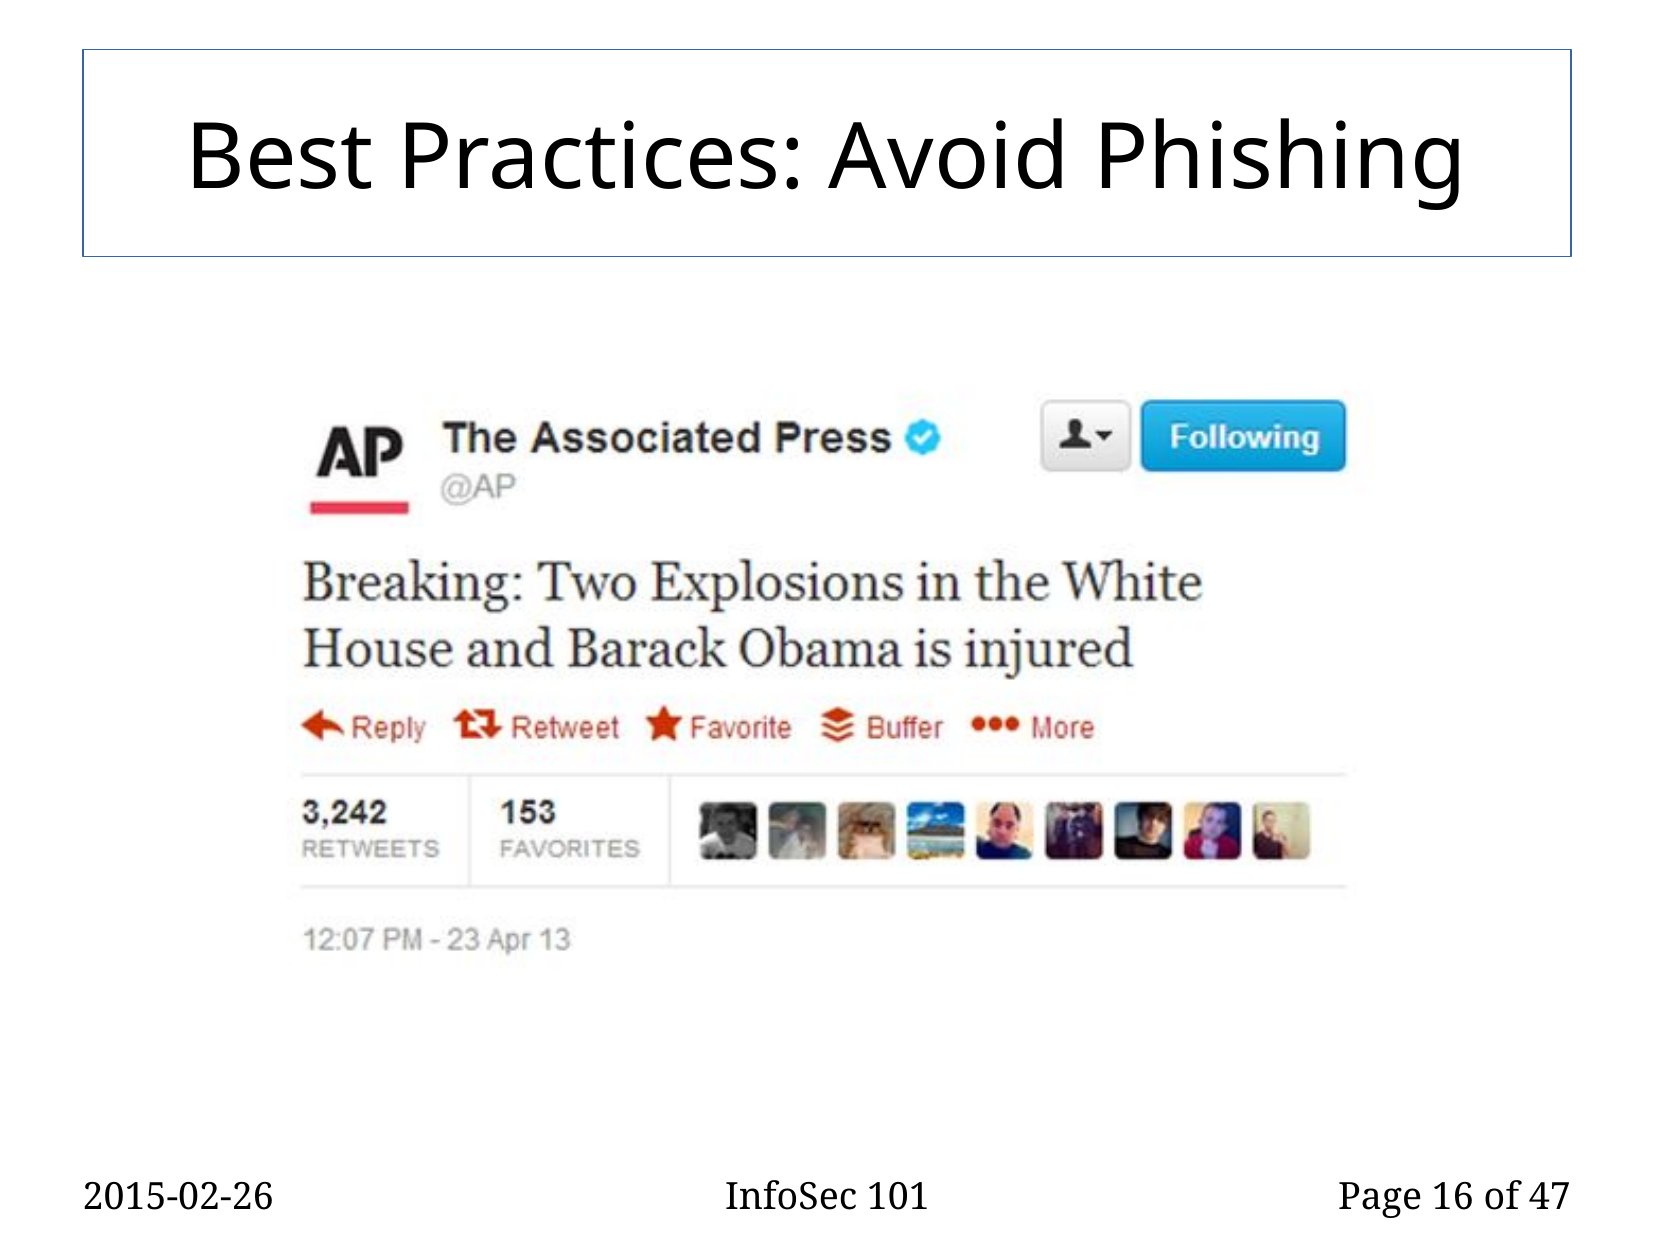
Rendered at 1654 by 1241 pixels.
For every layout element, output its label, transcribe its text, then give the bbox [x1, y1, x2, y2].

title Best Practices: Avoid Phishing [82, 49, 1571, 257]
picture [254, 290, 1399, 1096]
